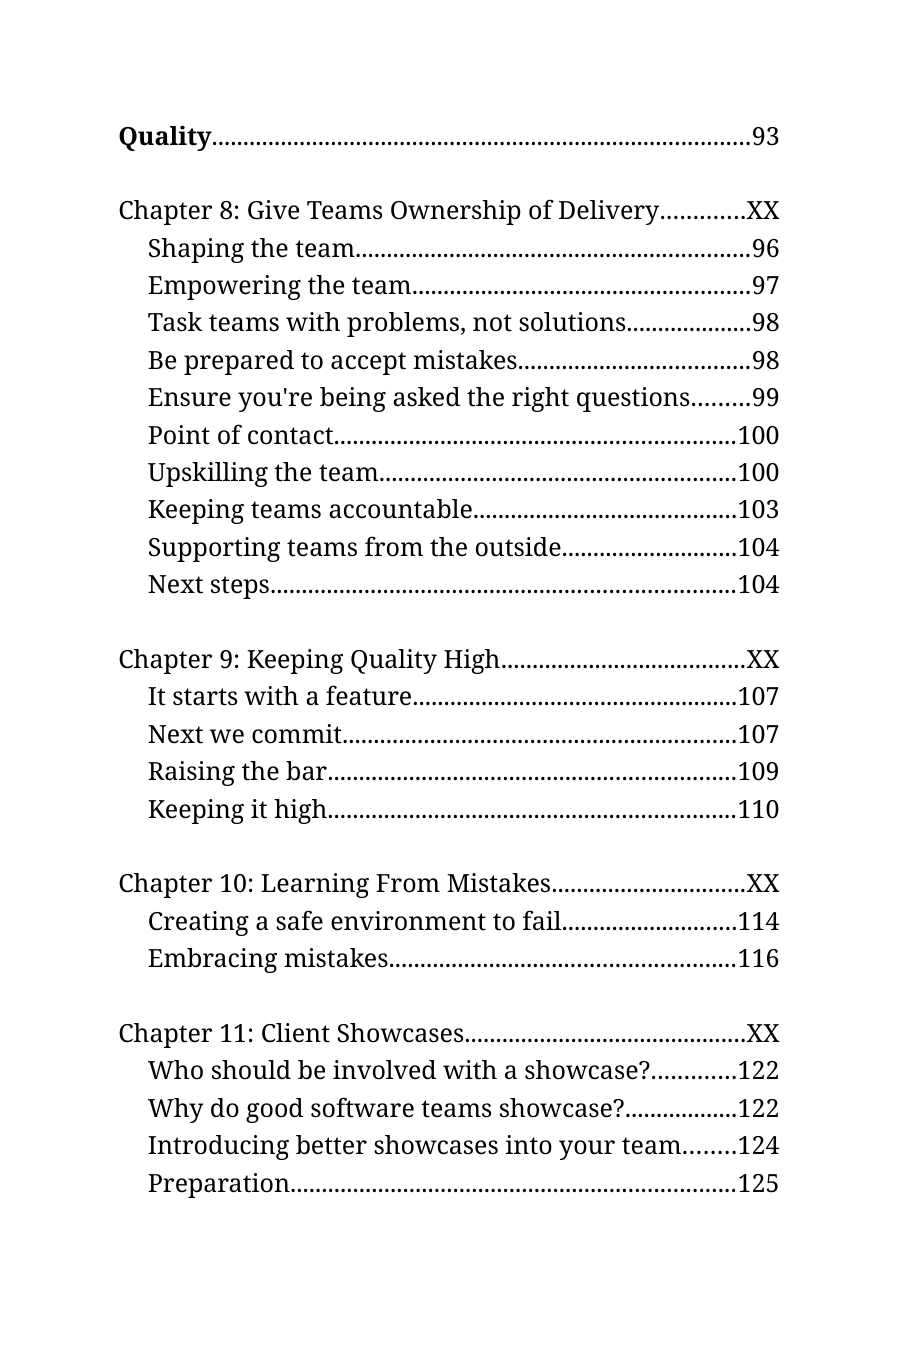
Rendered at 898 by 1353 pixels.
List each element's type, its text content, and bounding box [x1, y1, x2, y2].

text Quality 93 [118, 118, 779, 152]
text Introducing better showcases into your team 124 [148, 1128, 779, 1162]
text Who should be involved with a showcase? 122 [148, 1053, 779, 1087]
text Ensure you're being asked the right questions 99 [148, 380, 779, 414]
text Chapter 9: Keeping Quality High XX [118, 642, 779, 676]
text Next we commit 107 [148, 716, 779, 751]
text Be prepared to accept mistakes 98 [148, 342, 779, 377]
text Why do good software teams showcase? 122 [148, 1090, 779, 1124]
text Raising the bar 109 [148, 754, 779, 788]
text Upskilling the team 100 [148, 455, 779, 489]
text Task teams with problems, not solutions 98 [148, 305, 779, 339]
text Creating a safe environment to fail 114 [148, 903, 779, 937]
text Keeping it high 110 [148, 791, 779, 825]
text Next steps 104 [148, 567, 779, 601]
text Point of contact 100 [148, 417, 779, 451]
text Preparation 125 [148, 1165, 779, 1199]
text Chapter 8: Give Teams Ownership of Delivery XX [118, 193, 779, 227]
text Keeping teams accountable 103 [148, 492, 779, 526]
text Shaping the team 96 [148, 230, 779, 264]
text Chapter 10: Learning From Mistakes XX [118, 866, 779, 900]
text Chapter 11: Client Showcases XX [118, 1016, 779, 1050]
text It starts with a feature 107 [148, 679, 779, 713]
text Supporting teams from the outside 104 [148, 529, 779, 563]
text Empowering the team 97 [148, 268, 779, 302]
text Embracing mistakes 116 [148, 941, 779, 975]
